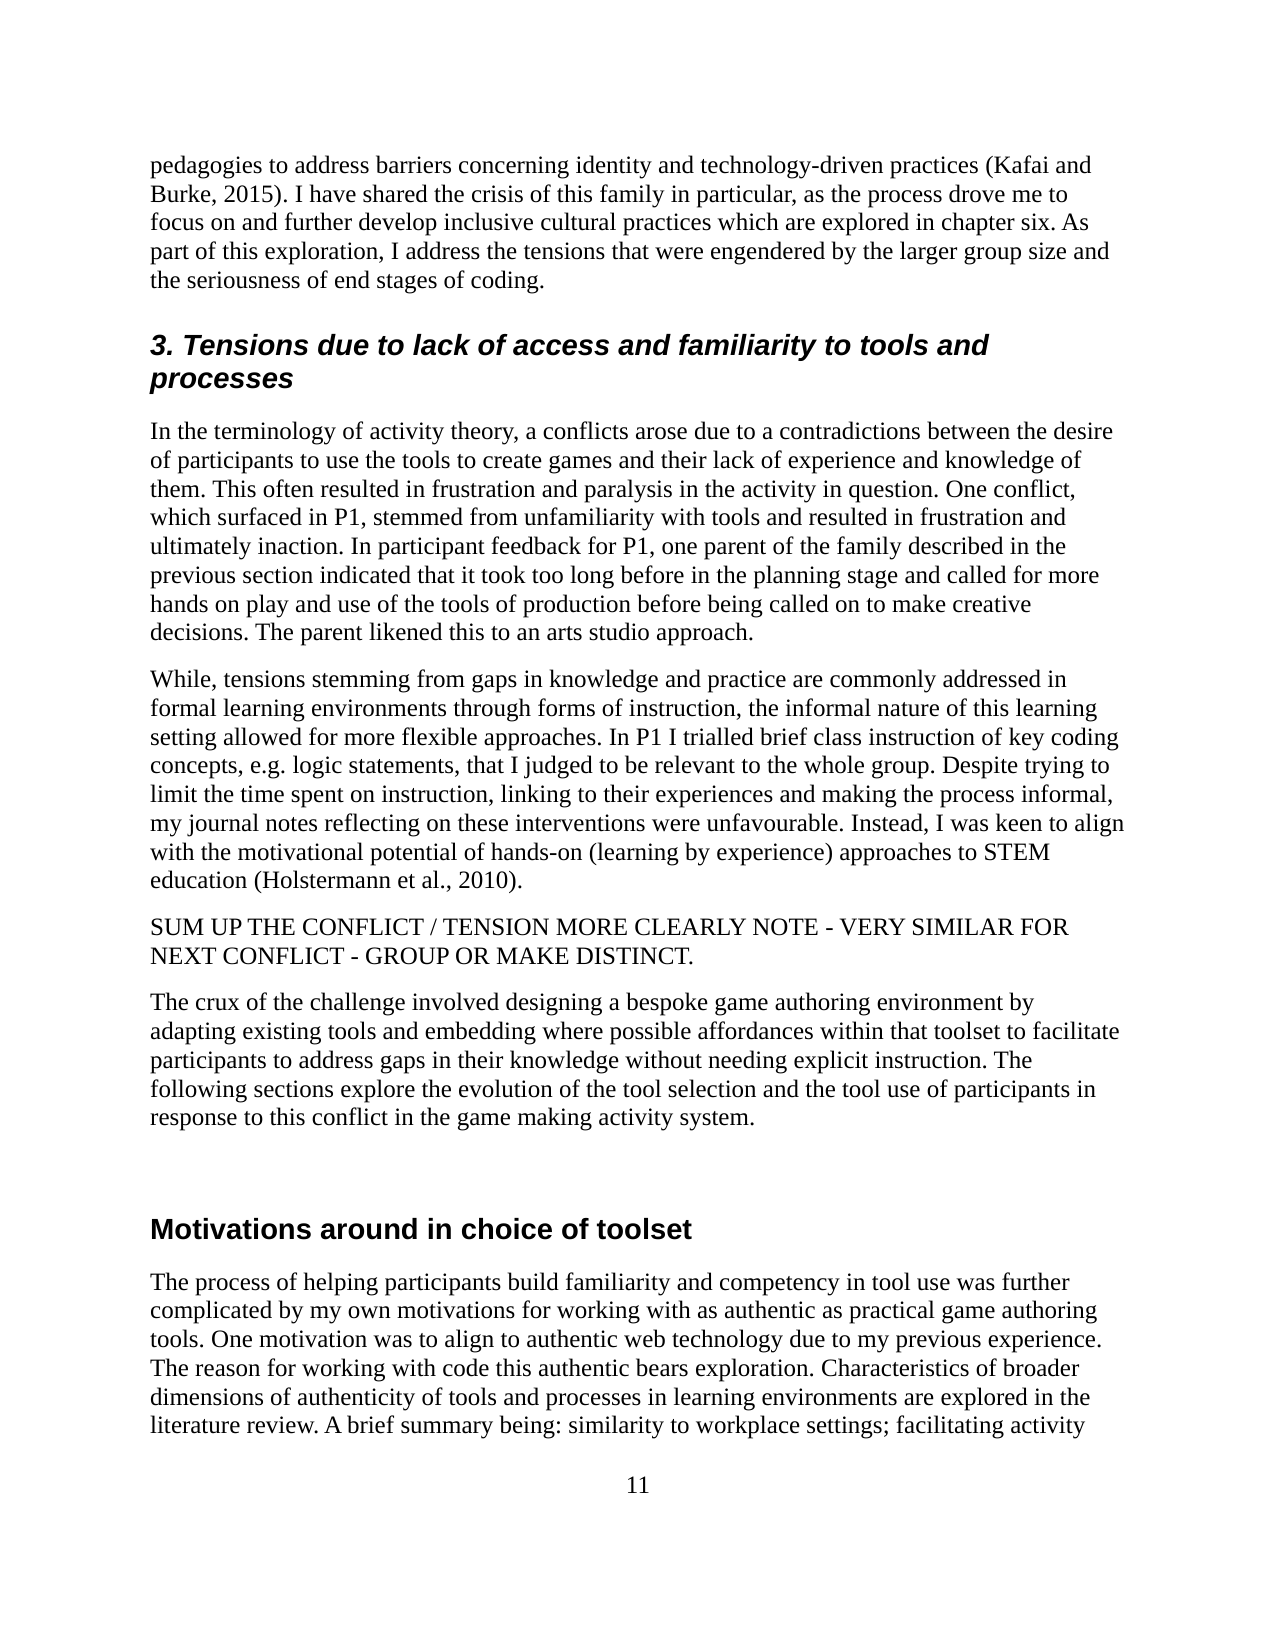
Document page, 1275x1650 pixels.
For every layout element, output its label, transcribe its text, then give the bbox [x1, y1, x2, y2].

subtitle 3. Tensions due to lack of access and familiarity to tools and processes [150, 328, 1125, 395]
text pedagogies to address barriers concerning identity and technology-driven practices (Kafai and Burke, 2015). I have shared the crisis of this family in particular, as the process drove me to focus on and further develop inclusive cultural practices which are explored in chapter six. As part of this exploration, I address the tensions that were engendered by the larger group size and the seriousness of end stages of coding. [150, 150, 1125, 294]
text In the terminology of activity theory, a conflicts arose due to a contradictions between the desire of participants to use the tools to create games and their lack of experience and knowledge of them. This often resulted in frustration and paralysis in the activity in question. One conflict, which surfaced in P1, stemmed from unfamiliarity with tools and resulted in frustration and ultimately inaction. In participant feedback for P1, one parent of the family described in the previous section indicated that it took too long before in the planning stage and called for more hands on play and use of the tools of production before being called on to make creative decisions. The parent likened this to an arts studio approach. [150, 416, 1125, 646]
subtitle Motivations around in choice of toolset [150, 1212, 1125, 1245]
text The crux of the challenge involved designing a bespoke game authoring environment by adapting existing tools and embedding where possible affordances within that toolset to facilitate participants to address gaps in their knowledge without needing explicit instruction. The following sections explore the evolution of the tool selection and the tool use of participants in response to this conflict in the game making activity system. [150, 987, 1125, 1131]
text SUM UP THE CONFLICT / TENSION MORE CLEARLY NOTE - VERY SIMILAR FOR NEXT CONFLICT - GROUP OR MAKE DISTINCT. [150, 912, 1125, 969]
text The process of helping participants build familiarity and competency in tool use was further complicated by my own motivations for working with as authentic as practical game authoring tools. One motivation was to align to authentic web technology due to my previous experience. The reason for working with code this authentic bears exploration. Characteristics of broader dimensions of authenticity of tools and processes in learning environments are explored in the literature review. A brief summary being: similarity to workplace settings; facilitating activity [150, 1267, 1125, 1439]
text While, tensions stemming from gaps in knowledge and practice are commonly addressed in formal learning environments through forms of instruction, the informal nature of this learning setting allowed for more flexible approaches. In P1 I trialled brief class instruction of key coding concepts, e.g. logic statements, that I judged to be relevant to the whole group. Despite trying to limit the time spent on instruction, linking to their experiences and making the process informal, my journal notes reflecting on these interventions were unfavourable. Instead, I was keen to align with the motivational potential of hands-on (learning by experience) approaches to STEM education (Holstermann et al., 2010). [150, 664, 1125, 894]
